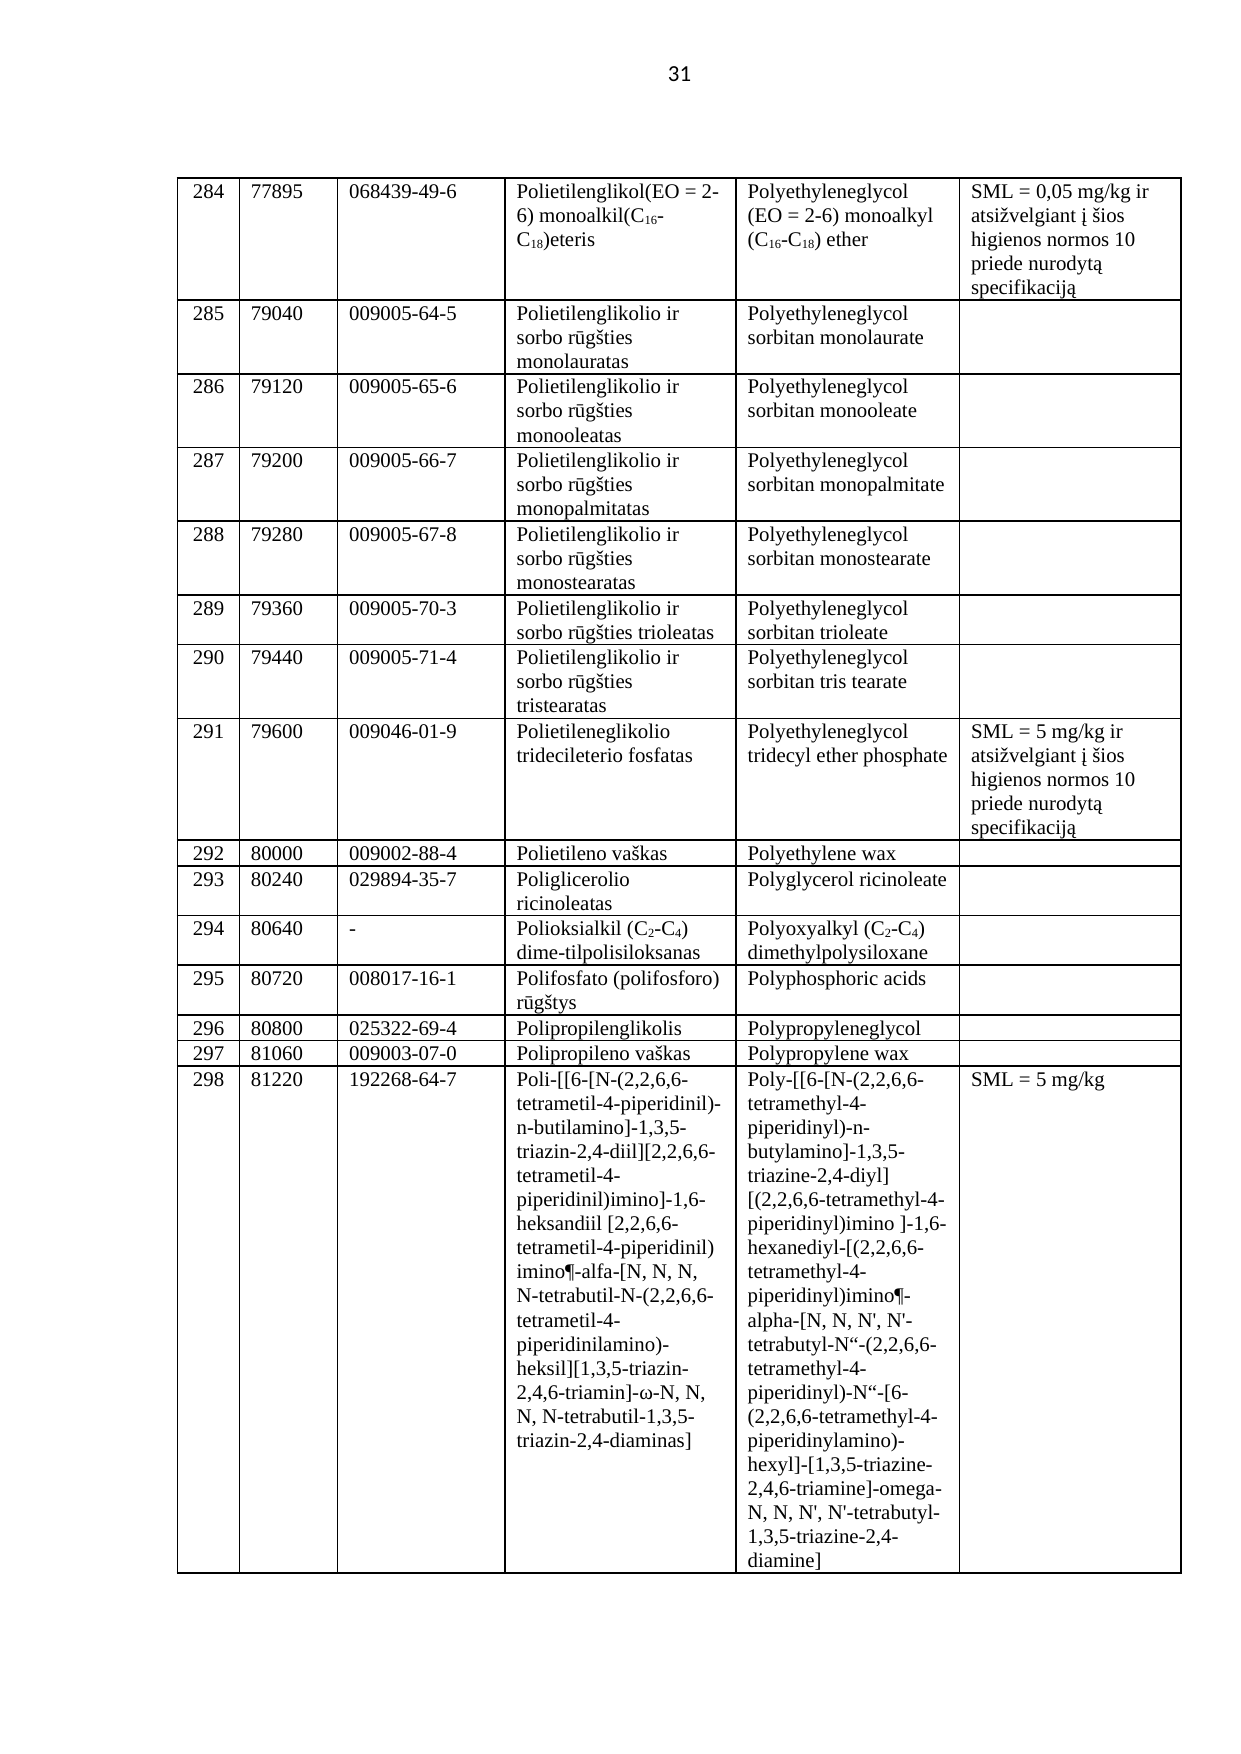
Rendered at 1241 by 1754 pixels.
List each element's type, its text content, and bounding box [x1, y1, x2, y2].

table_cell 79600 [240, 719, 337, 839]
table_cell 284 [178, 179, 239, 299]
table_cell 293 [178, 867, 239, 915]
table_cell Polyethylene wax [737, 841, 959, 865]
table_cell 025322-69-4 [338, 1016, 504, 1040]
table_cell 009002-88-4 [338, 841, 504, 865]
table_cell Polyethyleneglycol sorbitan monostearate [737, 522, 959, 594]
table_cell Polietilenglikolio ir sorbo rūgšties monooleatas [506, 375, 735, 447]
table_cell [960, 916, 1180, 964]
table_cell 287 [178, 448, 239, 520]
table_cell [960, 645, 1180, 717]
table_cell Poliglicerolio ricinoleatas [506, 867, 735, 915]
table_cell Polipropilenglikolis [506, 1016, 735, 1040]
table_cell Polietileno vaškas [506, 841, 735, 865]
table_cell 81060 [240, 1041, 337, 1065]
table_cell 80240 [240, 867, 337, 915]
table_cell Polypropyleneglycol [737, 1016, 959, 1040]
table_cell 009005-67-8 [338, 522, 504, 594]
table_cell SML = 5 mg/kg [960, 1067, 1180, 1572]
table_cell 79280 [240, 522, 337, 594]
table_cell [960, 966, 1180, 1014]
table_cell 80640 [240, 916, 337, 964]
table_cell 029894-35-7 [338, 867, 504, 915]
table_cell 285 [178, 301, 239, 373]
table_cell 009005-64-5 [338, 301, 504, 373]
table_cell [960, 596, 1180, 644]
table_cell 009005-71-4 [338, 645, 504, 717]
table_cell 290 [178, 645, 239, 717]
table_cell Polyglycerol ricinoleate [737, 867, 959, 915]
table_cell Polietileneglikolio tridecileterio fosfatas [506, 719, 735, 839]
table_cell [960, 375, 1180, 447]
table_cell Polyphosphoric acids [737, 966, 959, 1014]
table_cell 80800 [240, 1016, 337, 1040]
table_cell Polyethyleneglycol tridecyl ether phosphate [737, 719, 959, 839]
table_cell Polifosfato (polifosforo) rūgštys [506, 966, 735, 1014]
table_cell Polyethyleneglycol sorbitan monopalmitate [737, 448, 959, 520]
table_cell Polypropylene wax [737, 1041, 959, 1065]
table_cell [960, 867, 1180, 915]
table_cell Polyoxyalkyl (C2-C4) dimethylpolysiloxane [737, 916, 959, 964]
table_cell Polyethyleneglycol sorbitan monooleate [737, 375, 959, 447]
table_cell 291 [178, 719, 239, 839]
table_cell 79360 [240, 596, 337, 644]
table_cell Polietilenglikolio ir sorbo rūgšties monopalmitatas [506, 448, 735, 520]
table_cell - [338, 916, 504, 964]
table_cell 79120 [240, 375, 337, 447]
table_cell Poly-[[6-[N-(2,2,6,6-tetramethyl-4-piperidinyl)-n-butylamino]-1,3,5-triazine-2,4-diyl][(2,2,6,6-tetramethyl-4-piperidinyl)imino ]-1,6-hexanediyl-[(2,2,6,6-tetramethyl-4-piperidinyl)imino¶-alpha-[N, N, N', N'-tetrabutyl-N“-(2,2,6,6-tetramethyl-4-piperidinyl)-N“-[6-(2,2,6,6-tetramethyl-4- piperidinylamino)-hexyl]-[1,3,5-triazine-2,4,6-triamine]-omega- N, N, N', N'-tetrabutyl-1,3,5-triazine-2,4-diamine] [737, 1067, 959, 1572]
table_cell [960, 1041, 1180, 1065]
table_cell SML = 5 mg/kg ir atsižvelgiant į šios higienos normos 10 priede nurodytą specifikaciją [960, 719, 1180, 839]
table_cell 008017-16-1 [338, 966, 504, 1014]
table_cell 286 [178, 375, 239, 447]
table_cell [960, 841, 1180, 865]
table_cell 009005-66-7 [338, 448, 504, 520]
table_cell 80000 [240, 841, 337, 865]
table_cell 81220 [240, 1067, 337, 1572]
table_cell [960, 522, 1180, 594]
table_cell [960, 448, 1180, 520]
table_cell 295 [178, 966, 239, 1014]
table_cell Polyethyleneglycol sorbitan tris tearate [737, 645, 959, 717]
table_cell 294 [178, 916, 239, 964]
table_cell 79200 [240, 448, 337, 520]
table_cell SML = 0,05 mg/kg ir atsižvelgiant į šios higienos normos 10 priede nurodytą specifikaciją [960, 179, 1180, 299]
table_cell Polietilenglikolio ir sorbo rūgšties tristearatas [506, 645, 735, 717]
table_cell Polioksialkil (C2-C4) dime-tilpolisiloksanas [506, 916, 735, 964]
table_cell 289 [178, 596, 239, 644]
table_cell 009005-70-3 [338, 596, 504, 644]
table_cell Polyethyleneglycol sorbitan monolaurate [737, 301, 959, 373]
table_cell 288 [178, 522, 239, 594]
table_cell Poli-[[6-[N-(2,2,6,6-tetrametil-4-piperidinil)-n-butilamino]-1,3,5-triazin-2,4-diil][2,2,6,6-tetrametil-4-piperidinil)imino]-1,6-heksandiil [2,2,6,6-tetrametil-4-piperidinil) imino¶-alfa-[N, N, N, N-tetrabutil-N-(2,2,6,6-tetrametil-4-piperidinilamino)-heksil][1,3,5-triazin-2,4,6-triamin]-ω-N, N, N, N-tetrabutil-1,3,5-triazin-2,4-diaminas] [506, 1067, 735, 1572]
table_cell Polietilenglikol(EO = 2-6) monoalkil(C16-C18)eteris [506, 179, 735, 299]
table_cell Polyethyleneglycol (EO = 2-6) monoalkyl (C16-C18) ether [737, 179, 959, 299]
table_cell 292 [178, 841, 239, 865]
table_cell Polipropileno vaškas [506, 1041, 735, 1065]
table_cell 297 [178, 1041, 239, 1065]
table_cell 009046-01-9 [338, 719, 504, 839]
table_cell [960, 1016, 1180, 1040]
table_cell 009005-65-6 [338, 375, 504, 447]
table_cell 068439-49-6 [338, 179, 504, 299]
table_cell [960, 301, 1180, 373]
table_cell 296 [178, 1016, 239, 1040]
table_cell 192268-64-7 [338, 1067, 504, 1572]
table_cell Polietilenglikolio ir sorbo rūgšties monostearatas [506, 522, 735, 594]
table_cell Polyethyleneglycol sorbitan trioleate [737, 596, 959, 644]
table_cell 298 [178, 1067, 239, 1572]
table_cell 79040 [240, 301, 337, 373]
table_cell 009003-07-0 [338, 1041, 504, 1065]
table_cell 77895 [240, 179, 337, 299]
table_cell Polietilenglikolio ir sorbo rūgšties trioleatas [506, 596, 735, 644]
table_cell 80720 [240, 966, 337, 1014]
table_cell 79440 [240, 645, 337, 717]
table_cell Polietilenglikolio ir sorbo rūgšties monolauratas [506, 301, 735, 373]
